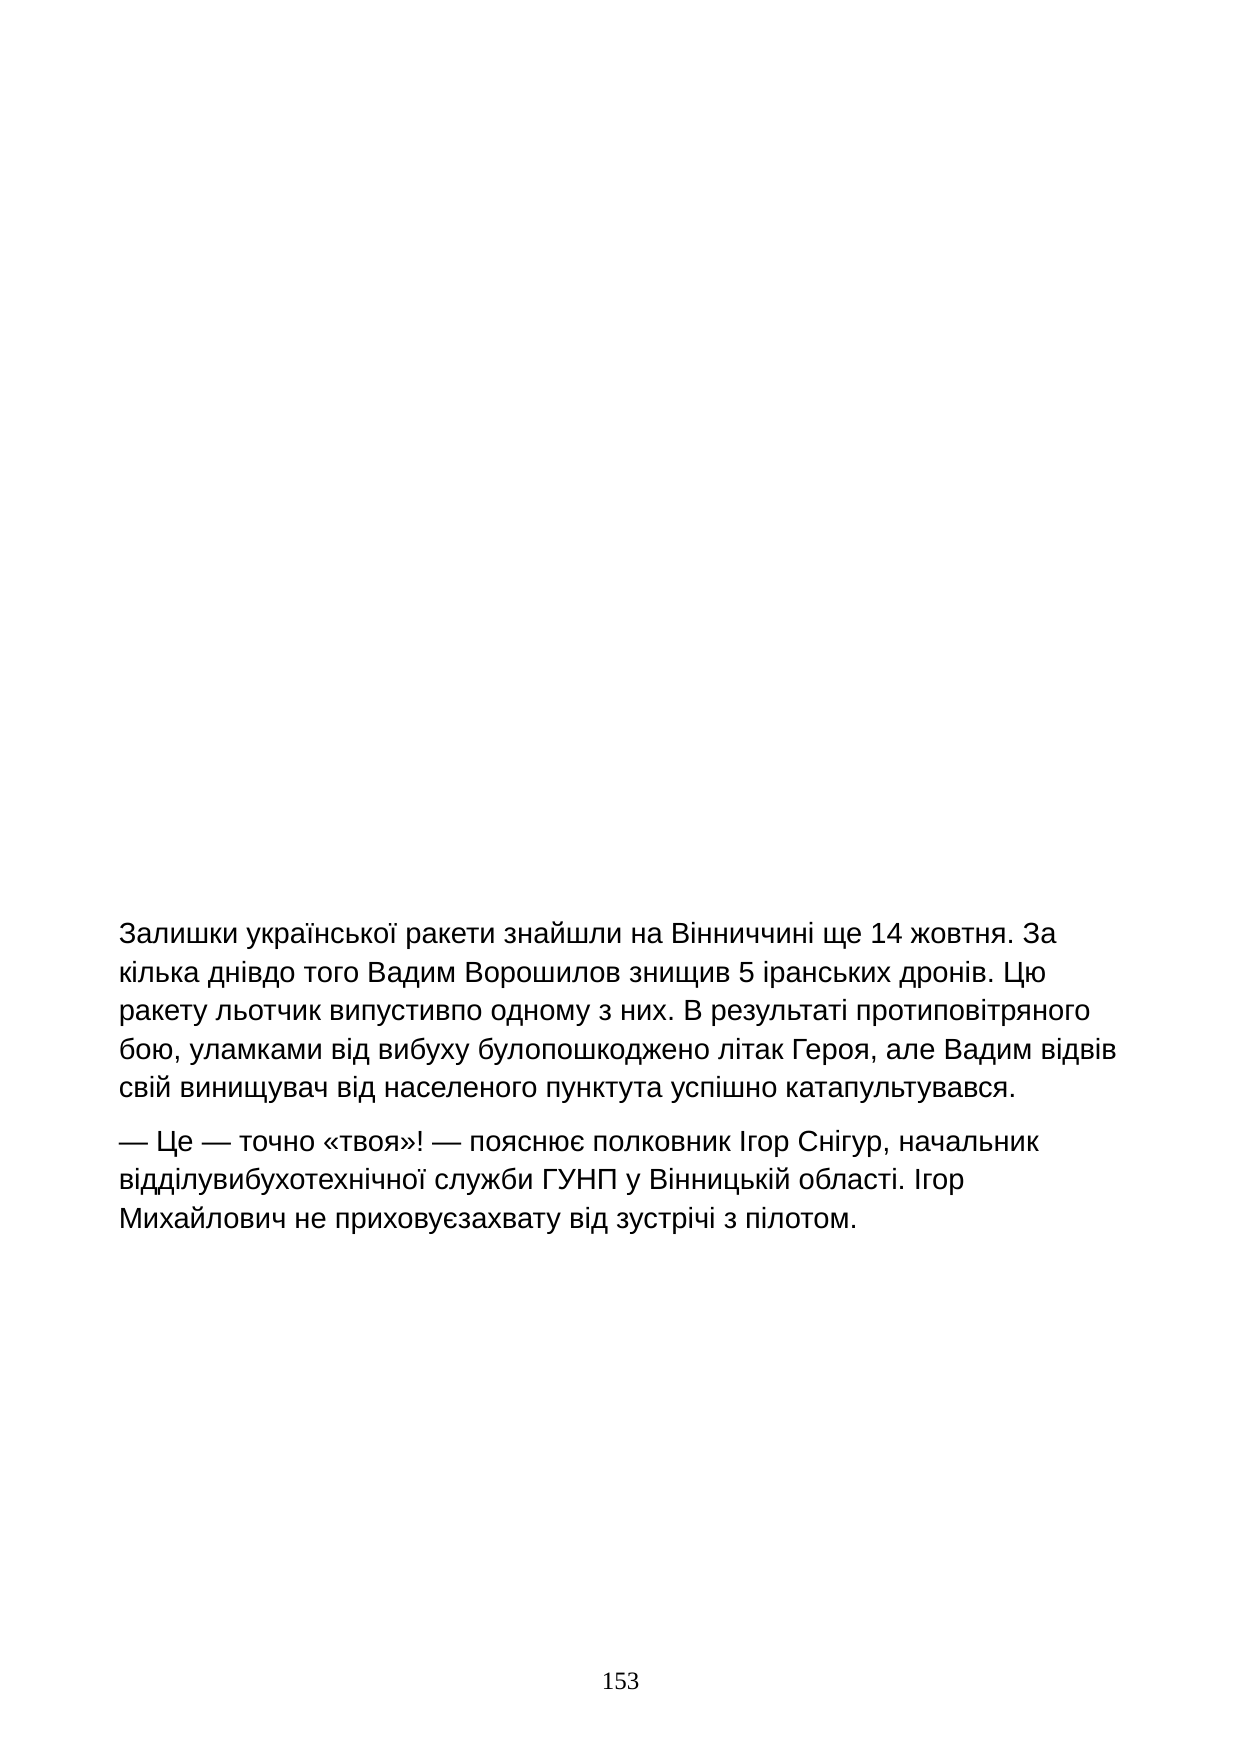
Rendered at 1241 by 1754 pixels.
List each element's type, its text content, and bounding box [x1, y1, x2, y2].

text Залишки української ракети знайшли на Вінниччині ще 14 жовтня. За кілька днівдо того Вадим Ворошилов знищив 5 іранських дронів. Цю ракету льотчик випустивпо одному з них. В результаті протиповітряного бою, уламками від вибуху булопошкоджено літак Героя, але Вадим відвів свій винищувач від населеного пунктута успішно катапультувався. [118, 916, 1122, 1104]
text — Це — точно «твоя»! — пояснює полковник Ігор Снігур, начальник відділувибухотехнічної служби ГУНП у Вінницькій області. Ігор Михайлович не приховуєзахвату від зустрічі з пілотом. [118, 1123, 1122, 1234]
